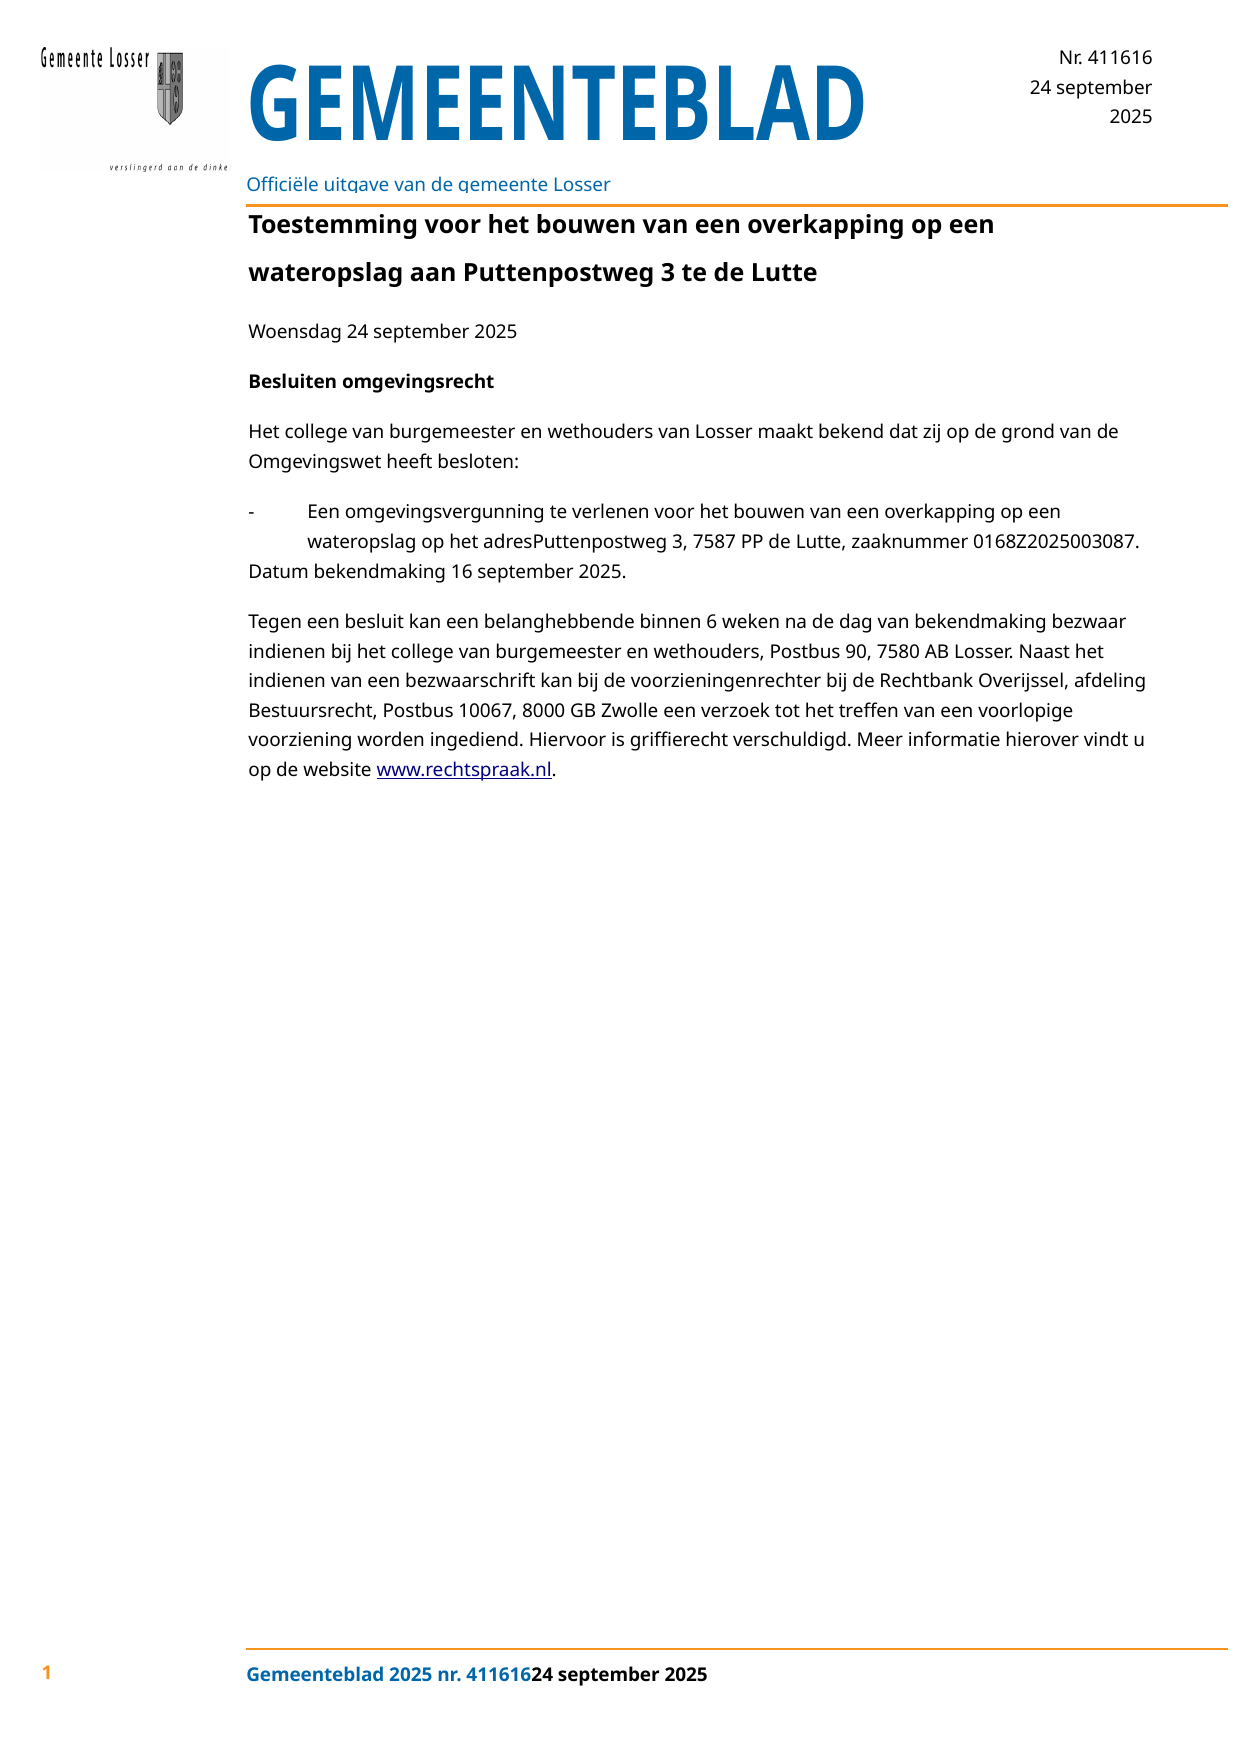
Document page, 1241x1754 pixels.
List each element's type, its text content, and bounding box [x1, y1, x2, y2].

text Besluiten omgevingsrecht [248, 368, 1152, 394]
list Een omgevingsvergunning te verlenen voor het bouwen van een overkapping op een wateropslag op het adresPuttenpostweg 3, 7587 PP de Lutte, zaaknummer 0168Z2025003087. [248, 499, 1152, 554]
picture [41, 47, 231, 172]
text Datum bekendmaking 16 september 2025. [248, 558, 1152, 584]
text Toestemming voor het bouwen van een overkapping op een wateropslag aan Puttenpostweg 3 te de Lutte [248, 207, 1152, 288]
text Het college van burgemeester en wethouders van Losser maakt bekend dat zij op de grond van de Omgevingswet heeft besloten: [248, 419, 1152, 474]
text Tegen een besluit kan een belanghebbende binnen 6 weken na de dag van bekendmaking bezwaar indienen bij het college van burgemeester en wethouders, Postbus 90, 7580 AB Losser. Naast het indienen van een bezwaarschrift kan bij de voorzieningenrechter bij de Rechtbank Overijssel, afdeling Bestuursrecht, Postbus 10067, 8000 GB Zwolle een verzoek tot het treffen van een voorlopige voorziening worden ingediend. Hiervoor is griffierecht verschuldigd. Meer informatie hierover vindt u op de website www.rechtspraak.nl. [248, 608, 1152, 782]
text Woensdag 24 september 2025 [248, 318, 1152, 344]
